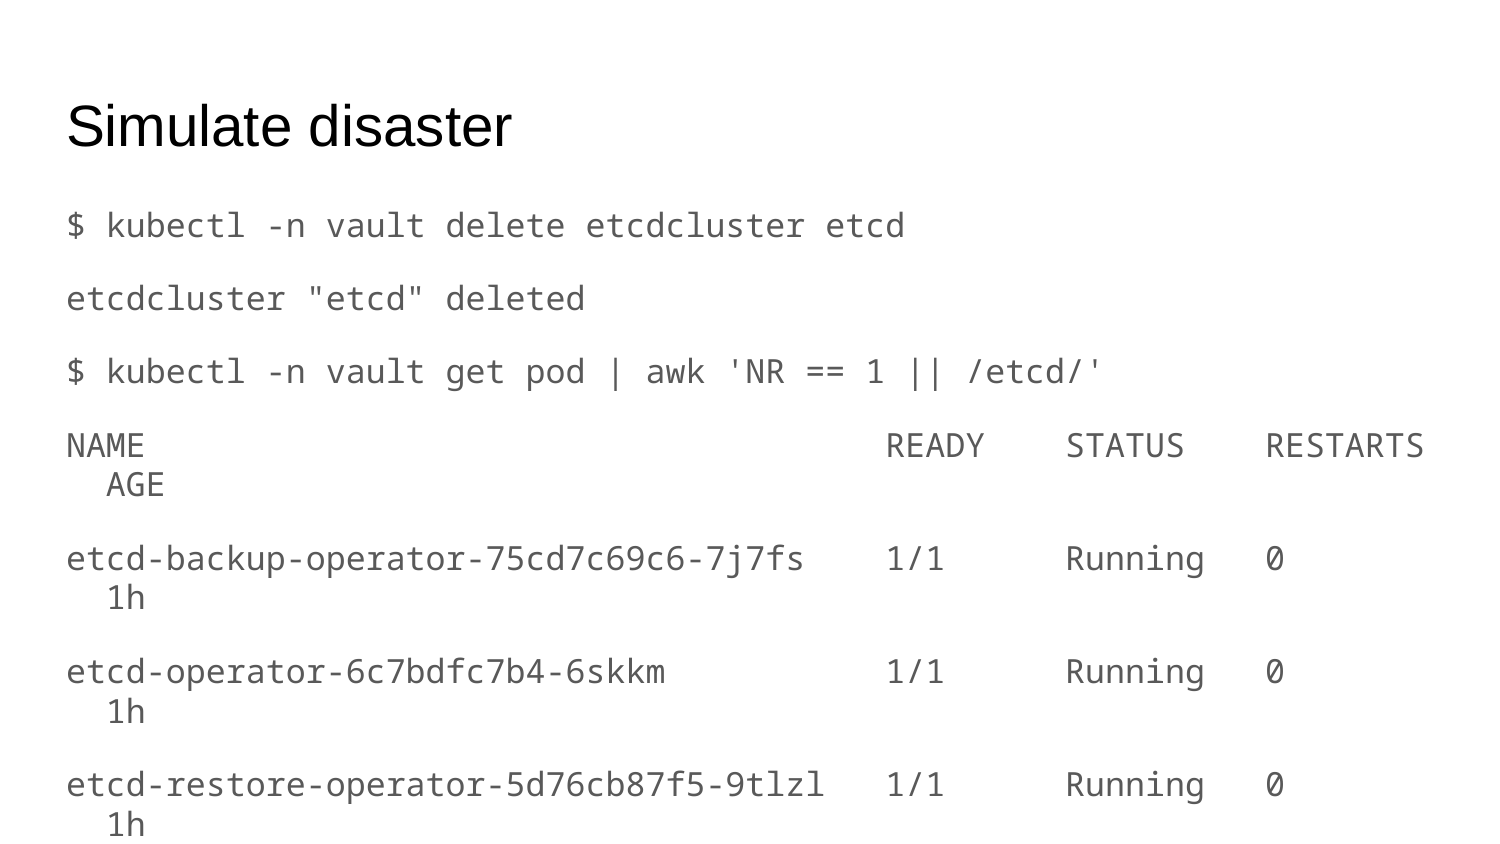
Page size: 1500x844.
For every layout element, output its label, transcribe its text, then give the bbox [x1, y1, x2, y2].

title Simulate disaster [51, 72, 1449, 167]
list $ kubectl -n vault delete etcdcluster etcd etcdcluster "etcd" deleted $ kubectl -n vault get pod | awk 'NR == 1 || /etcd/' NAME READY STATUS RESTARTS AGE etcd-backup-operator-75cd7c69c6-7j7fs 1/1 Running 0 1h etcd-operator-6c7bdfc7b4-6skkm 1/1 Running 0 1h etcd-restore-operator-5d76cb87f5-9tlzl 1/1 Running 0 1h [51, 189, 1449, 750]
